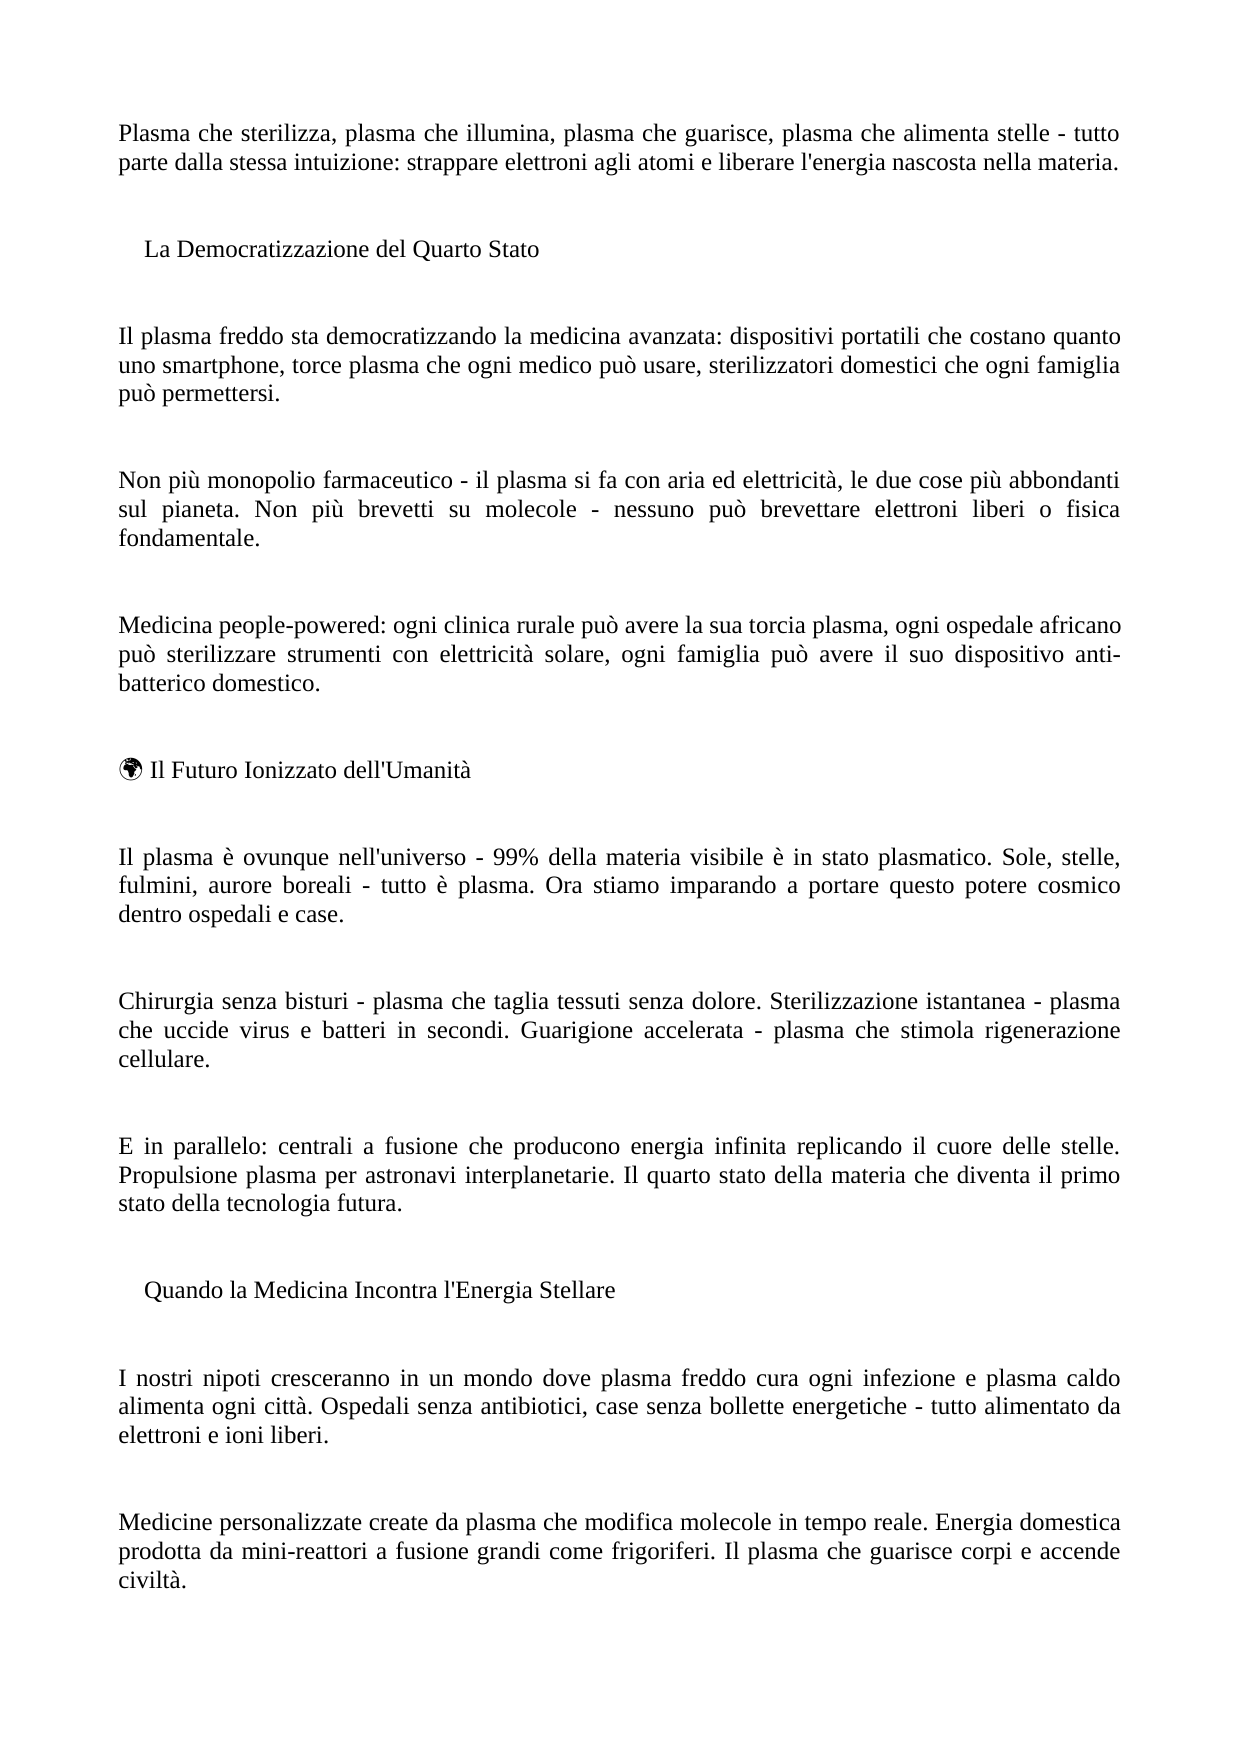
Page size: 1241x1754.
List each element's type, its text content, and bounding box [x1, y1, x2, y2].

text Il plasma è ovunque nell'universo - 99% della materia visibile è in stato plasmatico. Sole, stelle, fulmini, aurore boreali - tutto è plasma. Ora stiamo imparando a portare questo potere cosmico dentro ospedali e case. [118, 842, 1122, 928]
text Medicina people-powered: ogni clinica rurale può avere la sua torcia plasma, ogni ospedale africano può sterilizzare strumenti con elettricità solare, ogni famiglia può avere il suo dispositivo anti-batterico domestico. [118, 610, 1122, 696]
subtitle 🌍 Il Futuro Ionizzato dell'Umanità [118, 755, 1122, 783]
text Plasma che sterilizza, plasma che illumina, plasma che guarisce, plasma che alimenta stelle - tutto parte dalla stessa intuizione: strappare elettroni agli atomi e liberare l'energia nascosta nella materia. [118, 118, 1122, 176]
text I nostri nipoti cresceranno in un mondo dove plasma freddo cura ogni infezione e plasma caldo alimenta ogni città. Ospedali senza antibiotici, case senza bollette energetiche - tutto alimentato da elettroni e ioni liberi. [118, 1363, 1122, 1449]
text Chirurgia senza bisturi - plasma che taglia tessuti senza dolore. Sterilizzazione istantanea - plasma che uccide virus e batteri in secondi. Guarigione accelerata - plasma che stimola rigenerazione cellulare. [118, 986, 1122, 1073]
text Il plasma freddo sta democratizzando la medicina avanzata: dispositivi portatili che costano quanto uno smartphone, torce plasma che ogni medico può usare, sterilizzatori domestici che ogni famiglia può permettersi. [118, 321, 1122, 407]
text Non più monopolio farmaceutico - il plasma si fa con aria ed elettricità, le due cose più abbondanti sul pianeta. Non più brevetti su molecole - nessuno può brevettare elettroni liberi o fisica fondamentale. [118, 466, 1122, 552]
text Medicine personalizzate create da plasma che modifica molecole in tempo reale. Energia domestica prodotta da mini-reattori a fusione grandi come frigoriferi. Il plasma che guarisce corpi e accende civiltà. [118, 1507, 1122, 1593]
subtitle 🚀 Quando la Medicina Incontra l'Energia Stellare [118, 1276, 1122, 1304]
subtitle 🔬 La Democratizzazione del Quarto Stato [118, 234, 1122, 263]
text E in parallelo: centrali a fusione che producono energia infinita replicando il cuore delle stelle. Propulsione plasma per astronavi interplanetarie. Il quarto stato della materia che diventa il primo stato della tecnologia futura. [118, 1131, 1122, 1217]
